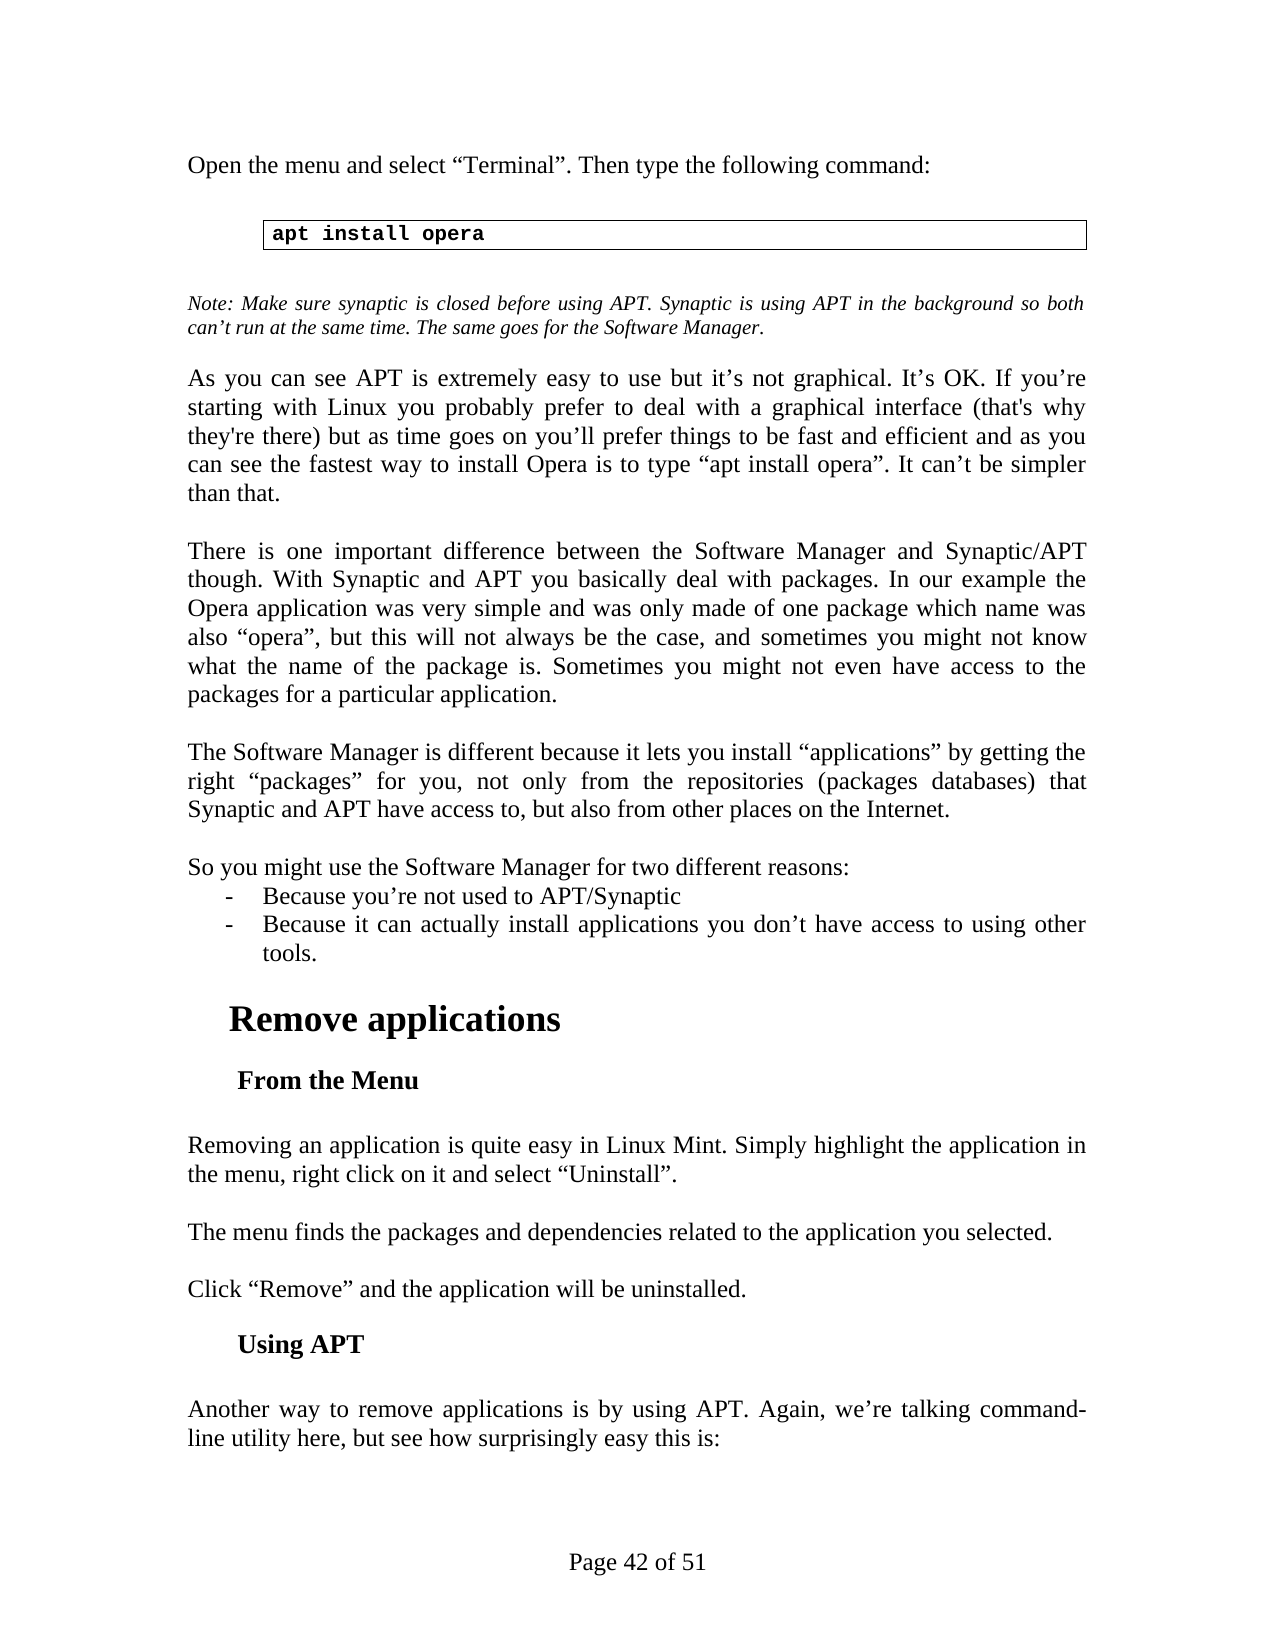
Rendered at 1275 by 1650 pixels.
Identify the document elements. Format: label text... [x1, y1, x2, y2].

text The menu finds the packages and dependencies related to the application you selected. [187, 1217, 1087, 1246]
text Open the menu and select “Terminal”. Then type the following command: [187, 150, 1087, 179]
text Removing an application is quite easy in Linux Mint. Simply highlight the application in the menu, right click on it and select “Uninstall”. [187, 1131, 1087, 1188]
text The Software Manager is different because it lets you install “applications” by getting the right “packages” for you, not only from the repositories (packages databases) that Synaptic and APT have access to, but also from other places on the Internet. [187, 737, 1087, 823]
text Note: Make sure synaptic is closed before using APT. Synaptic is using APT in the background so both can’t run at the same time. The same goes for the Software Manager. [187, 291, 1087, 339]
text Another way to remove applications is by using APT. Again, we’re talking command-line utility here, but see how surprisingly easy this is: [187, 1394, 1087, 1452]
list Because it can actually install applications you don’t have access to using other tools. [225, 909, 1087, 967]
subtitle Remove applications [187, 996, 1087, 1039]
subtitle From the Menu [187, 1064, 1087, 1096]
text apt install opera [264, 221, 1086, 249]
text As you can see APT is extremely easy to use but it’s not graphical. It’s OK. If you’re starting with Linux you probably prefer to deal with a graphical interface (that's why they're there) but as time goes on you’ll prefer things to be fast and efficient and as you can see the fastest way to install Opera is to type “apt install opera”. It can’t be simpler than that. [187, 363, 1087, 507]
subtitle Using APT [187, 1328, 1087, 1359]
text There is one important difference between the Software Manager and Synaptic/APT though. With Synaptic and APT you basically deal with packages. In our example the Opera application was very simple and was only made of one package which name was also “opera”, but this will not always be the case, and sometimes you might not know what the name of the package is. Sometimes you might not even have access to the packages for a particular application. [187, 536, 1087, 708]
list Because you’re not used to APT/Synaptic [225, 881, 1087, 909]
text Click “Remove” and the application will be uninstalled. [187, 1274, 1087, 1303]
text So you might use the Software Manager for two different reasons: [187, 852, 1087, 881]
